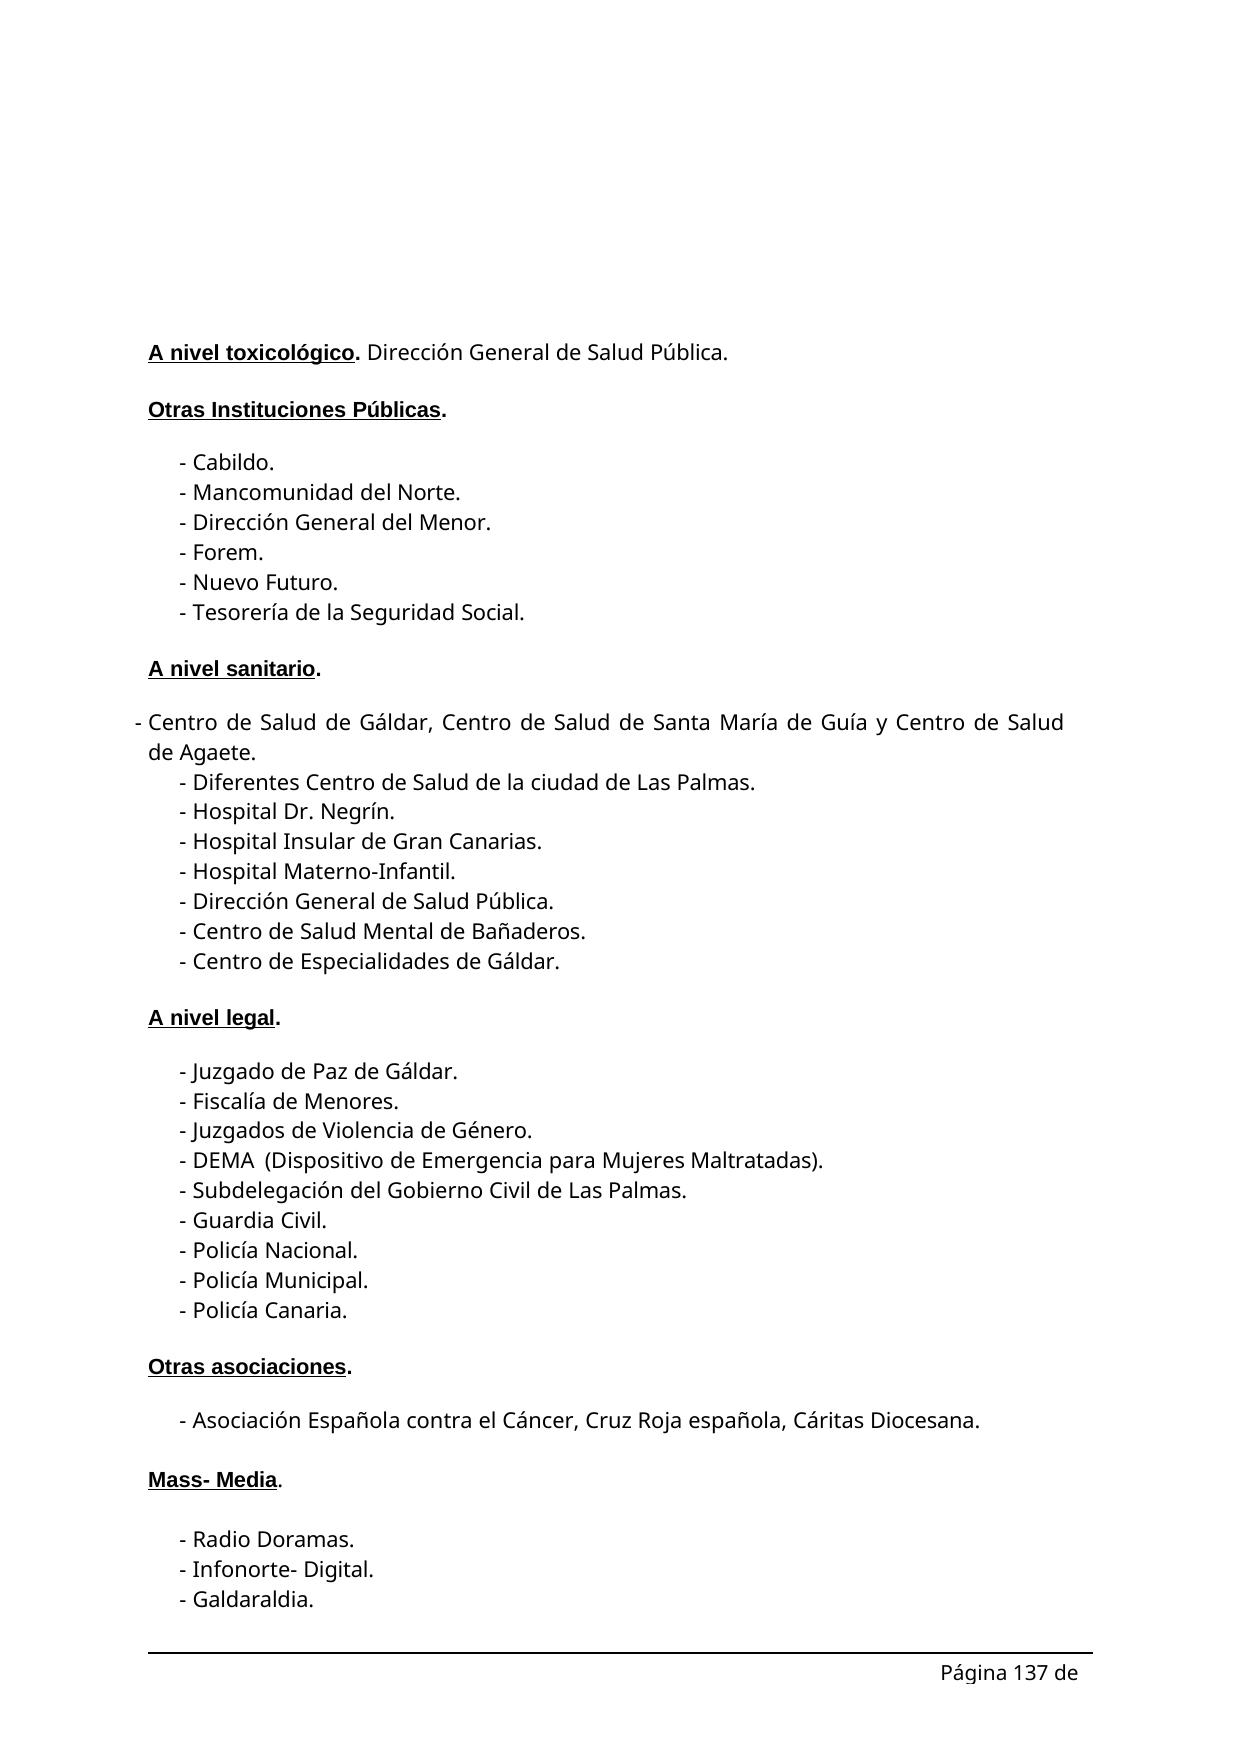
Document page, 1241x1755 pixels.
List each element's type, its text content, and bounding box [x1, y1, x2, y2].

list Juzgados de Violencia de Género. [179, 1116, 1152, 1145]
text Otras Instituciones Públicas. [148, 397, 1152, 422]
list Mancomunidad del Norte. [179, 477, 1152, 507]
text A nivel legal. [148, 1005, 1152, 1031]
list Dirección General del Menor. [179, 507, 1152, 537]
list Galdaraldia. [179, 1584, 1152, 1614]
list Subdelegación del Gobierno Civil de Las Palmas. [179, 1175, 1152, 1205]
list Dirección General de Salud Pública. [179, 886, 1152, 916]
list Diferentes Centro de Salud de la ciudad de Las Palmas. [179, 767, 1152, 796]
list Tesorería de la Seguridad Social. [179, 597, 1152, 626]
list Centro de Salud Mental de Bañaderos. [179, 916, 1152, 946]
list Cabildo. [179, 447, 1152, 477]
list Centro de Especialidades de Gáldar. [179, 946, 1152, 975]
text Otras asociaciones. [148, 1354, 1152, 1379]
list Radio Doramas. [179, 1524, 1152, 1554]
list DEMA (Dispositivo de Emergencia para Mujeres Maltratadas). [179, 1145, 1152, 1175]
list Hospital Dr. Negrín. [179, 796, 1152, 826]
list Asociación Española contra el Cáncer, Cruz Roja española, Cáritas Diocesana. [179, 1405, 1152, 1434]
text A nivel sanitario. [148, 656, 1152, 682]
list Policía Canaria. [179, 1294, 1152, 1324]
text A nivel toxicológico. Dirección General de Salud Pública. [148, 337, 1152, 367]
list Nuevo Futuro. [179, 567, 1152, 597]
list Policía Nacional. [179, 1235, 1152, 1265]
list Hospital Insular de Gran Canarias. [179, 826, 1152, 856]
list Fiscalía de Menores. [179, 1086, 1152, 1116]
list Infonorte- Digital. [179, 1554, 1152, 1584]
list Guardia Civil. [179, 1205, 1152, 1235]
list Centro de Salud de Gáldar, Centro de Salud de Santa María de Guía y Centro de Salud de Agaete. [134, 707, 1092, 766]
list Policía Municipal. [179, 1265, 1152, 1294]
text Mass- Media. [148, 1464, 1152, 1494]
list Juzgado de Paz de Gáldar. [179, 1056, 1152, 1086]
list Hospital Materno-Infantil. [179, 856, 1152, 886]
list Forem. [179, 537, 1152, 567]
